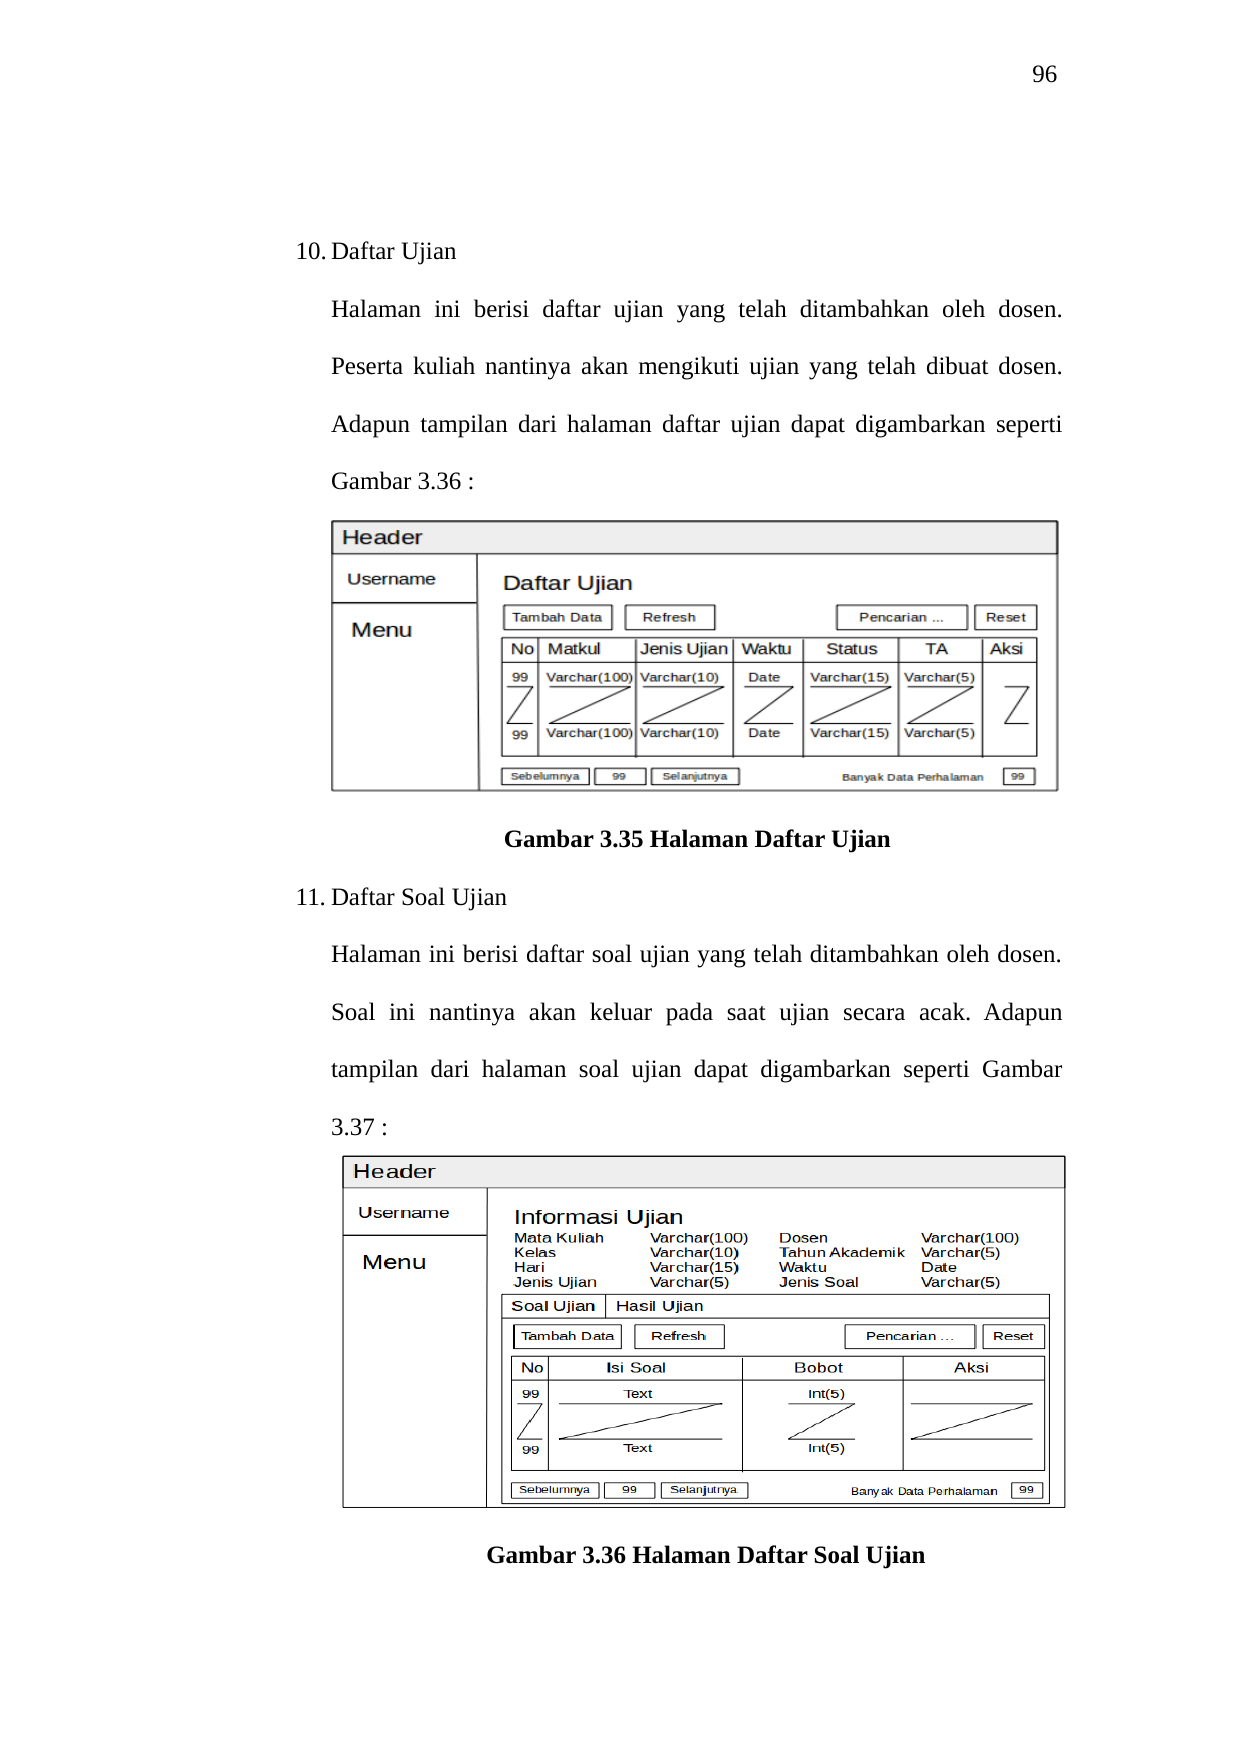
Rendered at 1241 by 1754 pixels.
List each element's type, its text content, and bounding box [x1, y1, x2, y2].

list Gambar 3.36 Halaman Daftar Soal Ujian [339, 1511, 1072, 1568]
list Daftar Soal Ujian [295, 796, 1063, 910]
picture [331, 517, 1064, 796]
list Gambar 3.35 Halaman Daftar Ujian [331, 796, 1063, 853]
list Halaman ini berisi daftar soal ujian yang telah ditambahkan oleh dosen. Soal ini nantinya akan keluar pada saat ujian secara acak. Adapun tampilan dari halaman soal ujian dapat digambarkan seperti Gambar 3.37 : [295, 939, 1063, 1140]
list Daftar Ujian [295, 236, 1063, 265]
picture [339, 1150, 1072, 1511]
list Halaman ini berisi daftar ujian yang telah ditambahkan oleh dosen. Peserta kuliah nantinya akan mengikuti ujian yang telah dibuat dosen. Adapun tampilan dari halaman daftar ujian dapat digambarkan seperti Gambar 3.36 : [295, 294, 1063, 495]
